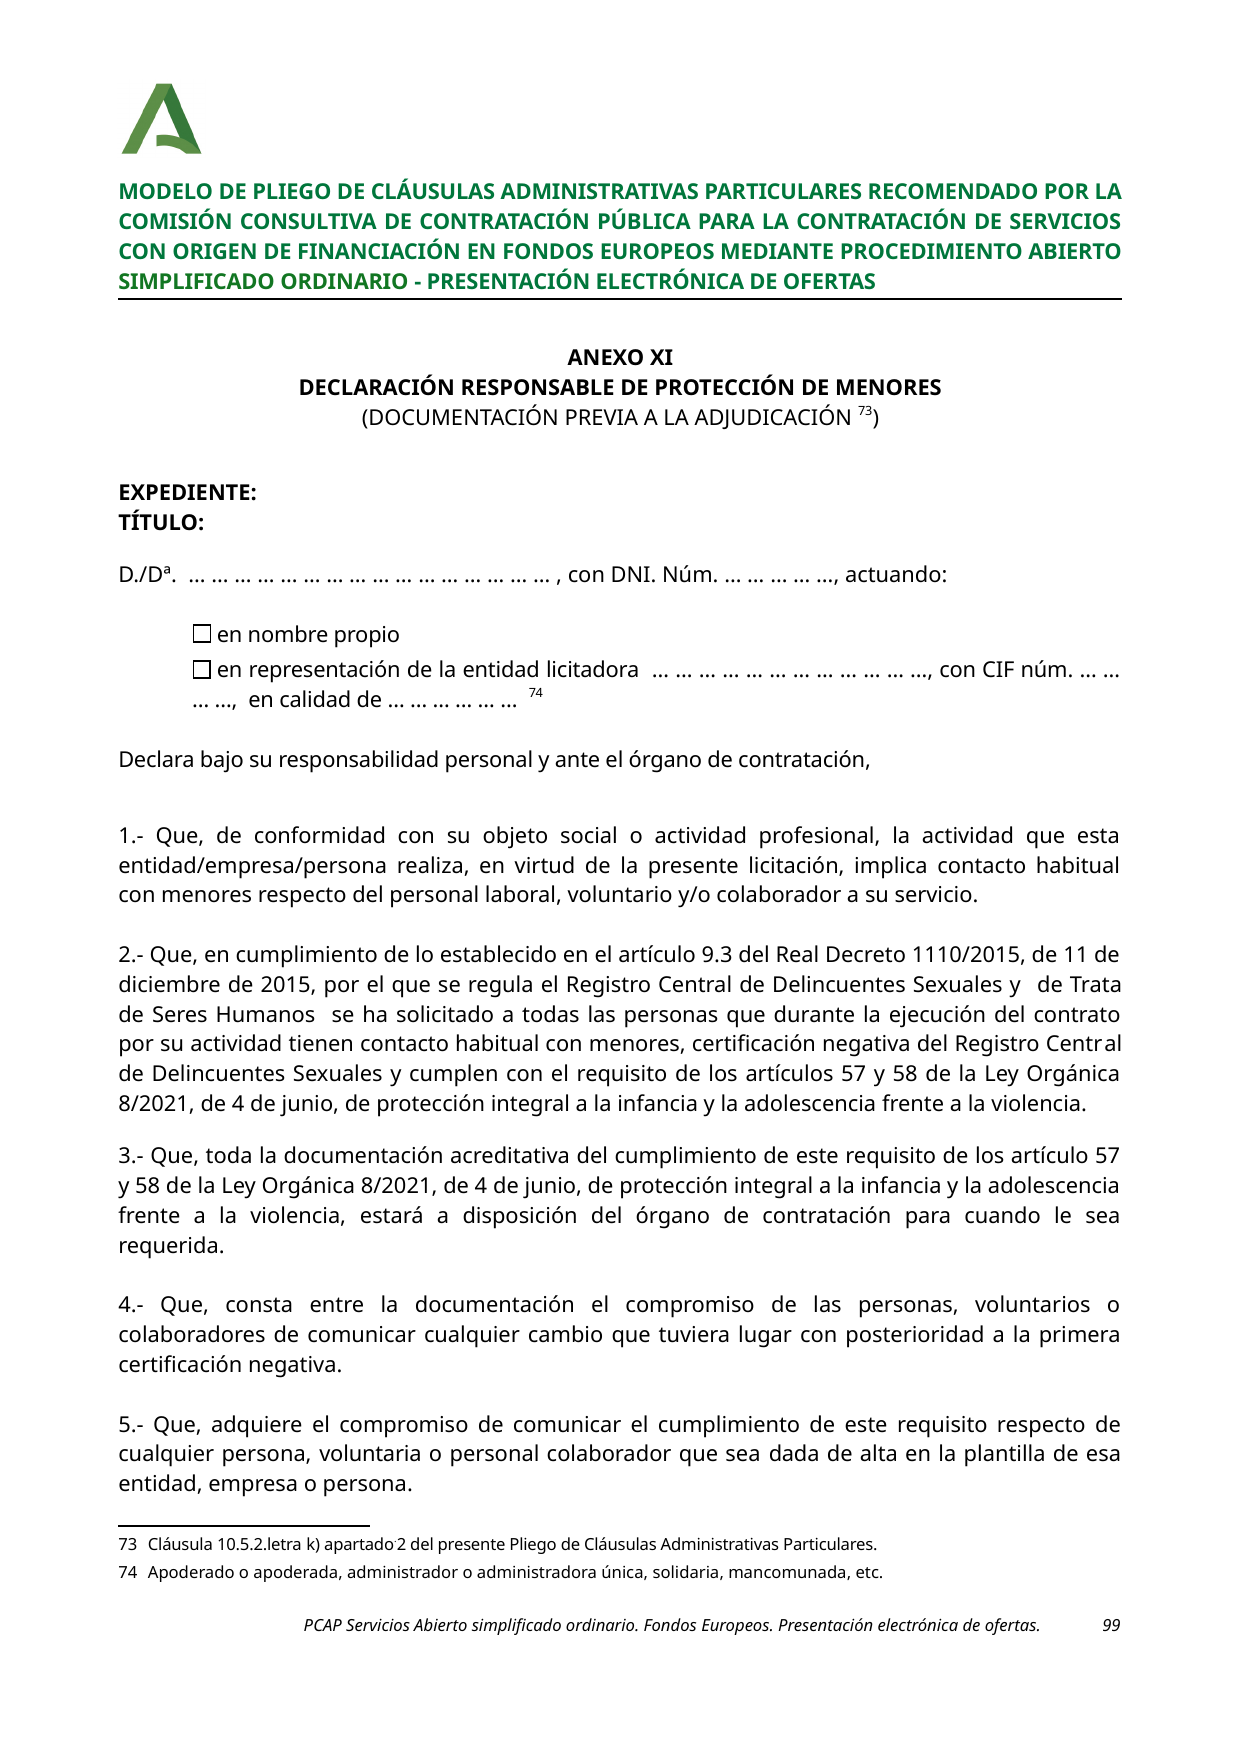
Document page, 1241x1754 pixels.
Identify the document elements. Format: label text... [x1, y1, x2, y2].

text 1.- Que, de conformidad con su objeto social o actividad profesional, la actividad que esta entidad/empresa/persona realiza, en virtud de la presente licitación, implica contacto habitual con menores respecto del personal laboral, voluntario y/o colaborador a su servicio. [118, 820, 1122, 909]
picture [117, 79, 206, 158]
text MODELO DE PLIEGO DE CLÁUSULAS ADMINISTRATIVAS PARTICULARES RECOMENDADO POR LA COMISIÓN CONSULTIVA DE CONTRATACIÓN PÚBLICA PARA LA CONTRATACIÓN DE SERVICIOS CON ORIGEN DE FINANCIACIÓN EN FONDOS EUROPEOS MEDIANTE PROCEDIMIENTO ABIERTO SIMPLIFICADO ORDINARIO - PRESENTACIÓN ELECTRÓNICA DE OFERTAS [118, 176, 1122, 298]
text 2.- Que, en cumplimiento de lo establecido en el artículo 9.3 del Real Decreto 1110/2015, de 11 de diciembre de 2015, por el que se regula el Registro Central de Delincuentes Sexuales y de Trata de Seres Humanos se ha solicitado a todas las personas que durante la ejecución del contrato por su actividad tienen contacto habitual con menores, certificación negativa del Registro Central de Delincuentes Sexuales y cumplen con el requisito de los artículos 57 y 58 de la Ley Orgánica 8/2021, de 4 de junio, de protección integral a la infancia y la adolescencia frente a la violencia. [118, 939, 1122, 1118]
text en nombre propio [192, 619, 1122, 648]
text DECLARACIÓN RESPONSABLE DE PROTECCIÓN DE MENORES [118, 372, 1122, 402]
text 5.- Que, adquiere el compromiso de comunicar el cumplimiento de este requisito respecto de cualquier persona, voluntaria o personal colaborador que sea dada de alta en la plantilla de esa entidad, empresa o persona. [118, 1408, 1122, 1498]
text Declara bajo su responsabilidad personal y ante el órgano de contratación, [118, 744, 1122, 774]
text en representación de la entidad licitadora … … … … … … … … … … … …, con CIF núm. … … … …, en calidad de … … … … … … [192, 654, 1122, 714]
text (DOCUMENTACIÓN PREVIA A LA ADJUDICACIÓN ) [118, 402, 1122, 431]
text 4.- Que, consta entre la documentación el compromiso de las personas, voluntarios o colaboradores de comunicar cualquier cambio que tuviera lugar con posterioridad a la primera certificación negativa. [118, 1289, 1122, 1379]
text D./Dª. … … … … … … … … … … … … … … … … , con DNI. Núm. … … … … …, actuando: [118, 559, 1122, 589]
text Apoderado o apoderada, administrador o administradora única, solidaria, mancomunada, etc. [118, 1561, 1122, 1584]
text 3.- Que, toda la documentación acreditativa del cumplimiento de este requisito de los artículo 57 y 58 de la Ley Orgánica 8/2021, de 4 de junio, de protección integral a la infancia y la adolescencia frente a la violencia, estará a disposición del órgano de contratación para cuando le sea requerida. [118, 1140, 1122, 1259]
text Cláusula 10.5.2.letra k) apartado.2 del presente Pliego de Cláusulas Administrativas Particulares. [118, 1532, 1122, 1555]
text EXPEDIENTE: [118, 477, 1122, 507]
text TÍTULO: [118, 507, 1122, 536]
text ANEXO XI [118, 342, 1122, 372]
